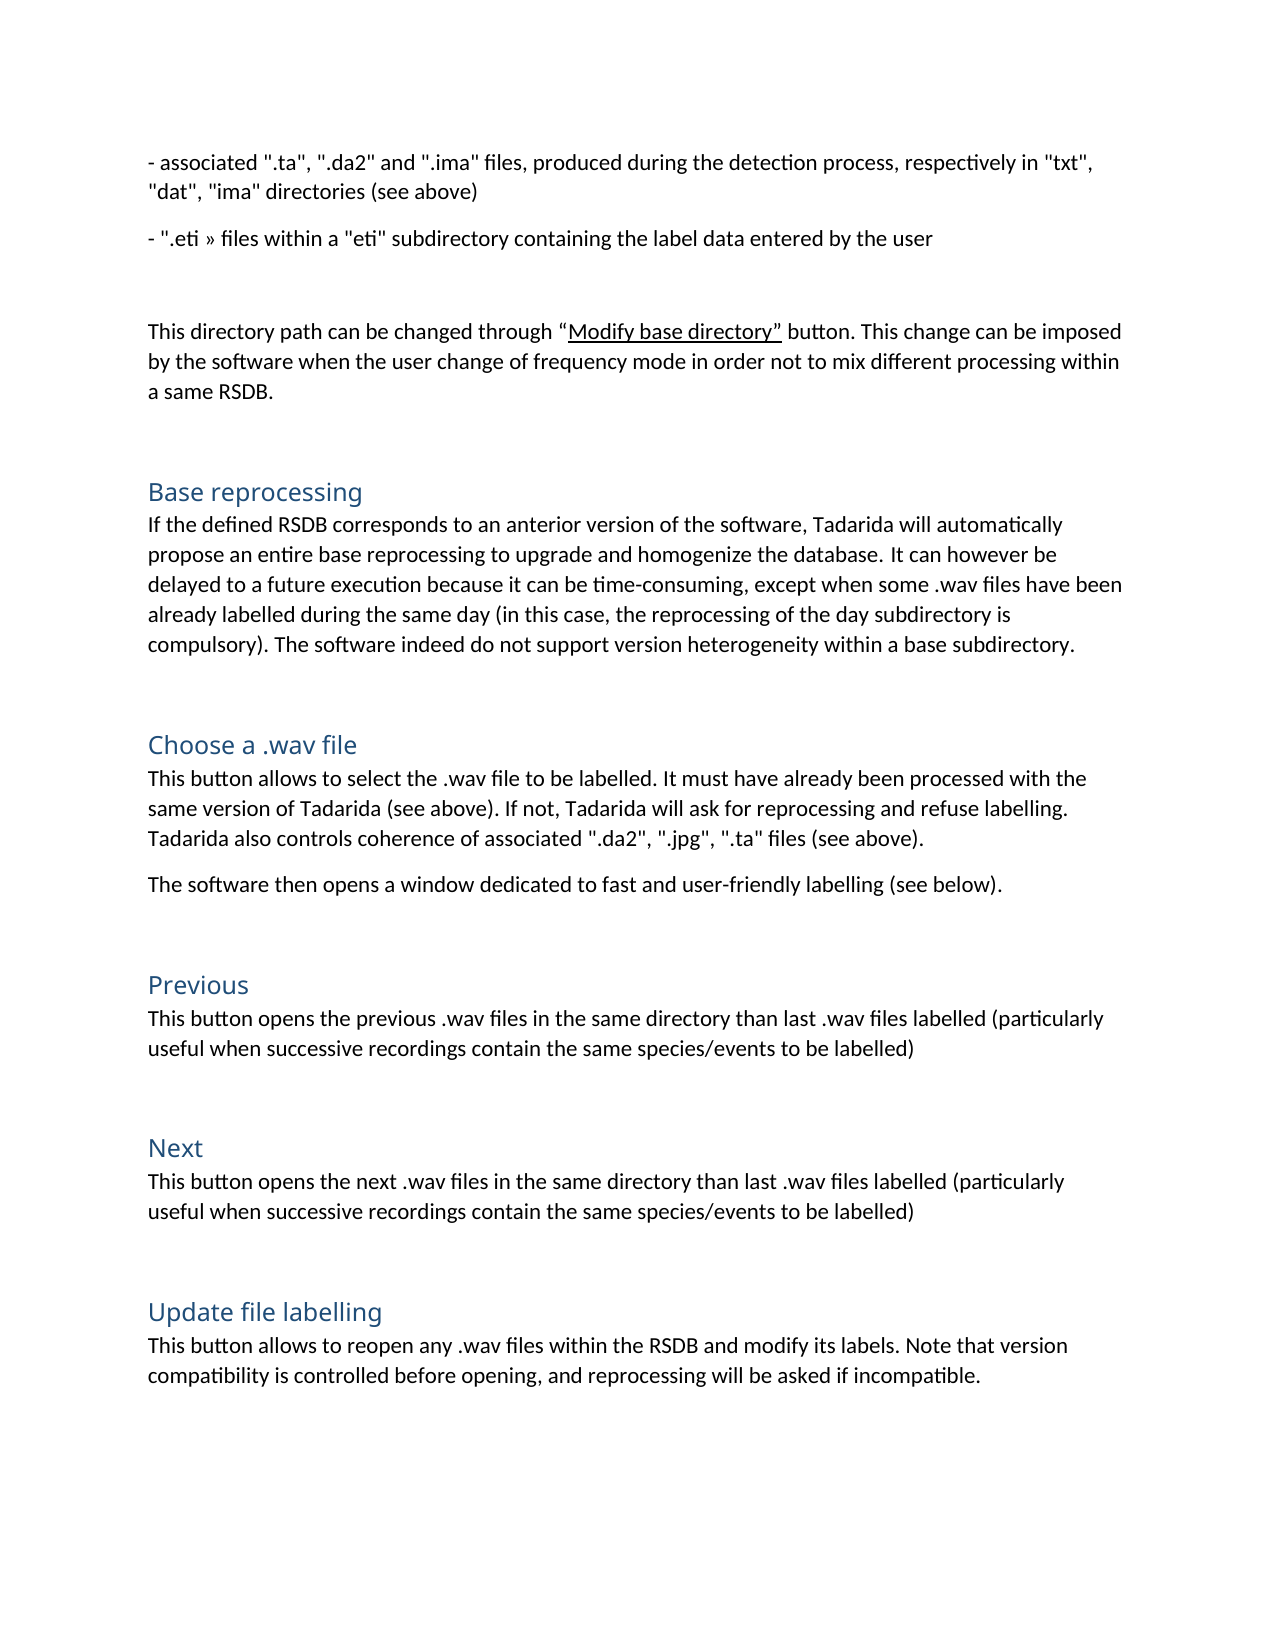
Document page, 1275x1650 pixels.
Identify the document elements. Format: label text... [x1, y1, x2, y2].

subtitle Previous [148, 967, 1127, 1002]
text If the defined RSDB corresponds to an anterior version of the software, Tadarida will automatically propose an entire base reprocessing to upgrade and homogenize the database. It can however be delayed to a future execution because it can be time-consuming, except when some .wav files have been already labelled during the same day (in this case, the reprocessing of the day subdirectory is compulsory). The software indeed do not support version heterogeneity within a base subdirectory. [148, 511, 1127, 658]
text This button allows to select the .wav file to be labelled. It must have already been processed with the same version of Tadarida (see above). If not, Tadarida will ask for reprocessing and refuse labelling. Tadarida also controls coherence of associated ".da2", ".jpg", ".ta" files (see above). [148, 764, 1127, 852]
text The software then opens a window dedicated to fast and user-friendly labelling (see below). [148, 870, 1127, 898]
text This button opens the previous .wav files in the same directory than last .wav files labelled (particularly useful when successive recordings contain the same species/events to be labelled) [148, 1004, 1127, 1062]
text - associated ".ta", ".da2" and ".ima" files, produced during the detection process, respectively in "txt", "dat", "ima" directories (see above) [148, 148, 1127, 206]
subtitle Choose a .wav file [148, 727, 1127, 762]
text This button allows to reopen any .wav files within the RSDB and modify its labels. Note that version compatibility is controlled before opening, and reprocessing will be asked if incompatible. [148, 1331, 1127, 1389]
subtitle Update file labelling [148, 1294, 1127, 1329]
text This directory path can be changed through “Modify base directory” button. This change can be imposed by the software when the user change of frequency mode in order not to mix different processing within a same RSDB. [148, 317, 1127, 405]
text This button opens the next .wav files in the same directory than last .wav files labelled (particularly useful when successive recordings contain the same species/events to be labelled) [148, 1167, 1127, 1225]
text - ".eti » files within a "eti" subdirectory containing the label data entered by the user [148, 224, 1127, 252]
subtitle Base reprocessing [148, 474, 1127, 508]
subtitle Next [148, 1131, 1127, 1165]
